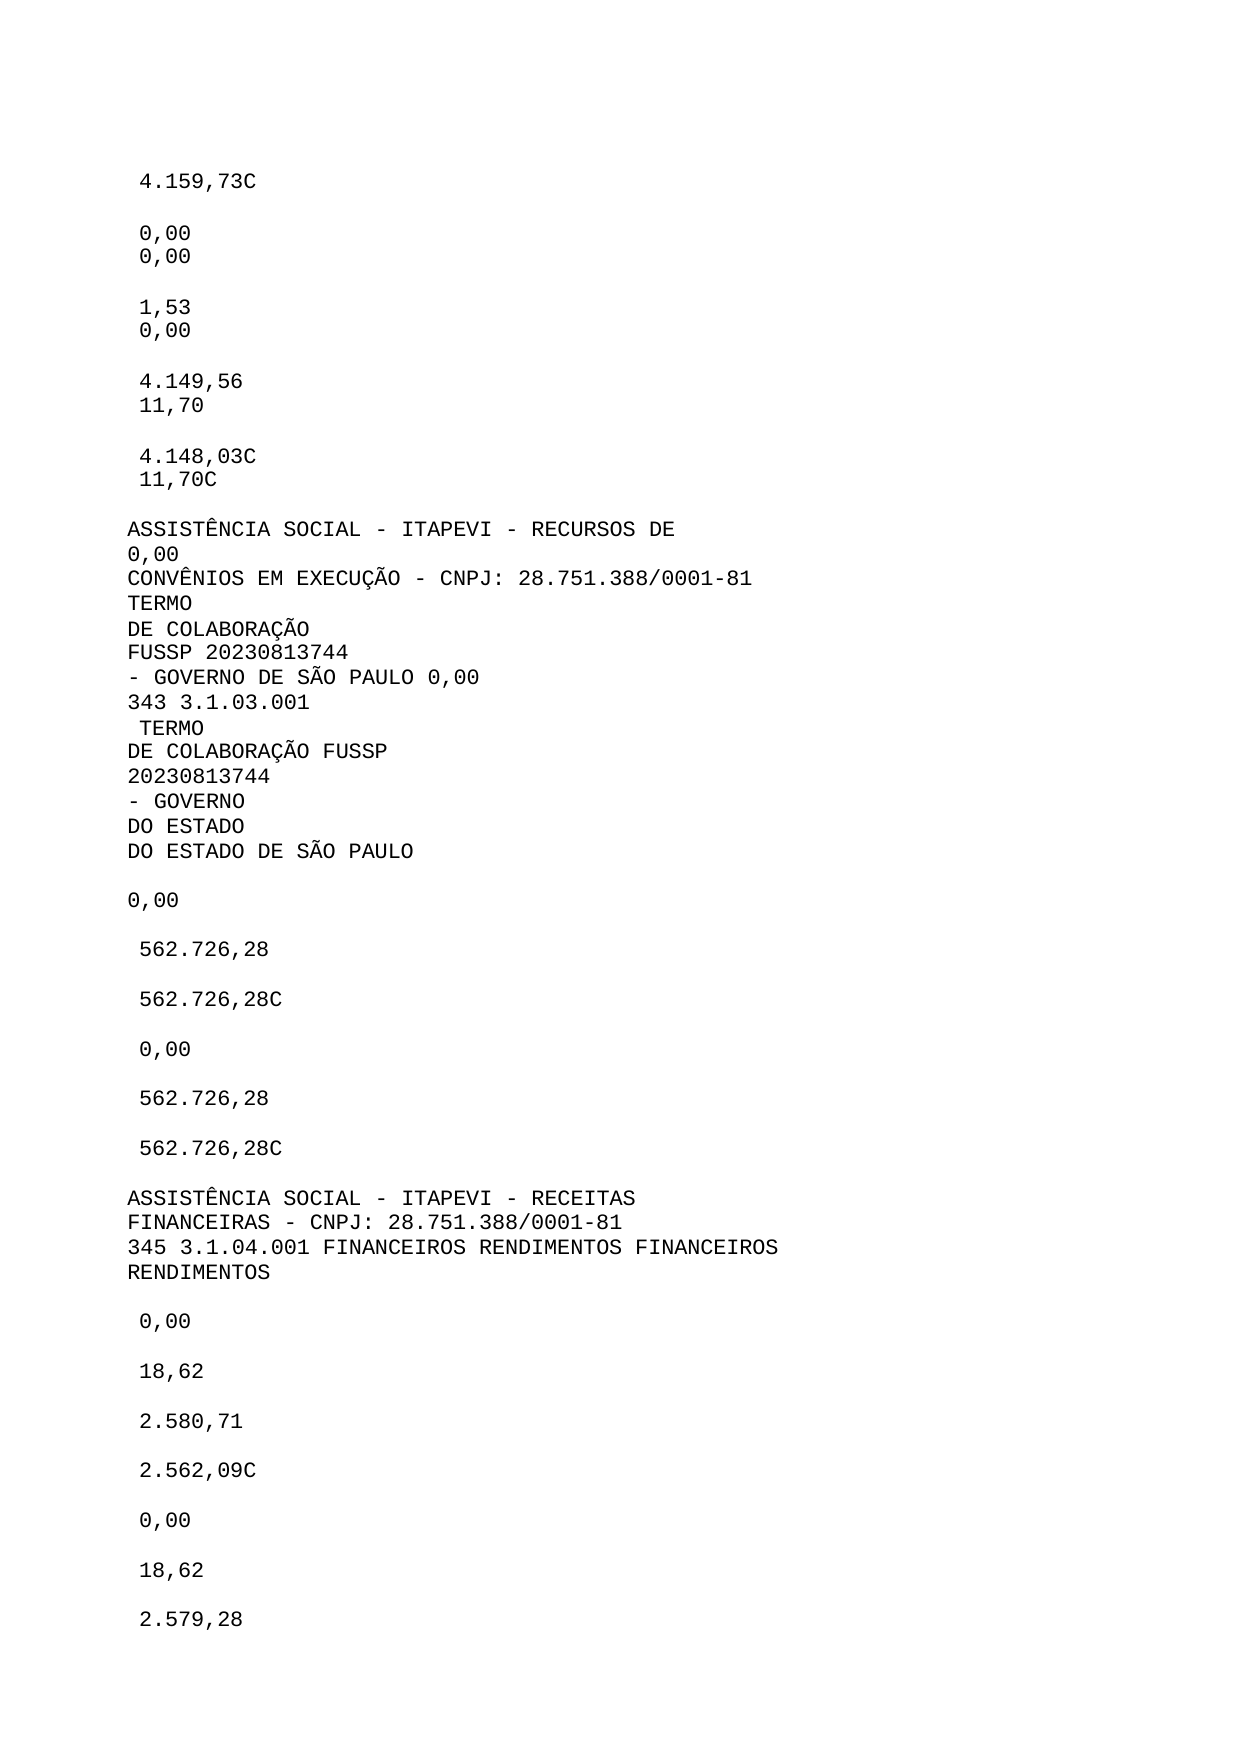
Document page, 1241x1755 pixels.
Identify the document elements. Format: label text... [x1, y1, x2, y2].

text 345 3.1.04.001 FINANCEIROS RENDIMENTOS FINANCEIROS RENDIMENTOS [127, 1236, 802, 1286]
text 2.579,28 [139, 1608, 1066, 1633]
text 562.726,28C [139, 1137, 1066, 1162]
text 0,00 [139, 1509, 1066, 1534]
text 18,62 [139, 1360, 1066, 1385]
text CONVÊNIOS EM EXECUÇÃO - CNPJ: 28.751.388/0001-81 TERMO [127, 567, 802, 617]
text 0,00 [139, 245, 1066, 270]
text 4.159,73C [139, 171, 1066, 195]
text 4.149,56 [139, 369, 1066, 394]
text DO ESTADO DE SÃO PAULO 0,00 [127, 840, 450, 914]
text 4.148,03C [139, 443, 1066, 468]
text 0,00 [139, 1311, 1066, 1335]
text TERMO [139, 716, 1066, 740]
text 0,00 [139, 319, 1066, 344]
text DE COLABORAÇÃO FUSSP 20230813744 [127, 617, 363, 666]
text 562.726,28C [139, 988, 1066, 1013]
text 11,70C [139, 468, 1066, 493]
text ASSISTÊNCIA SOCIAL - ITAPEVI - RECURSOS DE 0,00 [127, 518, 731, 567]
list GOVERNO DE SÃO PAULO 0,00 343 3.1.03.001 [127, 666, 494, 716]
text 1,53 [139, 294, 1066, 319]
text 11,70 [139, 394, 1066, 419]
text DE COLABORAÇÃO FUSSP 20230813744 [127, 740, 502, 790]
text 18,62 [139, 1559, 1066, 1583]
text 562.726,28 [139, 1087, 1066, 1112]
text 2.562,09C [139, 1459, 1066, 1484]
list GOVERNO DO ESTADO [127, 790, 258, 840]
text 0,00 [139, 1038, 1066, 1062]
text 562.726,28 [139, 938, 1066, 963]
text 0,00 [139, 220, 1066, 245]
text 2.580,71 [139, 1410, 1066, 1435]
text ASSISTÊNCIA SOCIAL - ITAPEVI - RECEITAS FINANCEIRAS - CNPJ: 28.751.388/0001-81 [127, 1187, 731, 1236]
